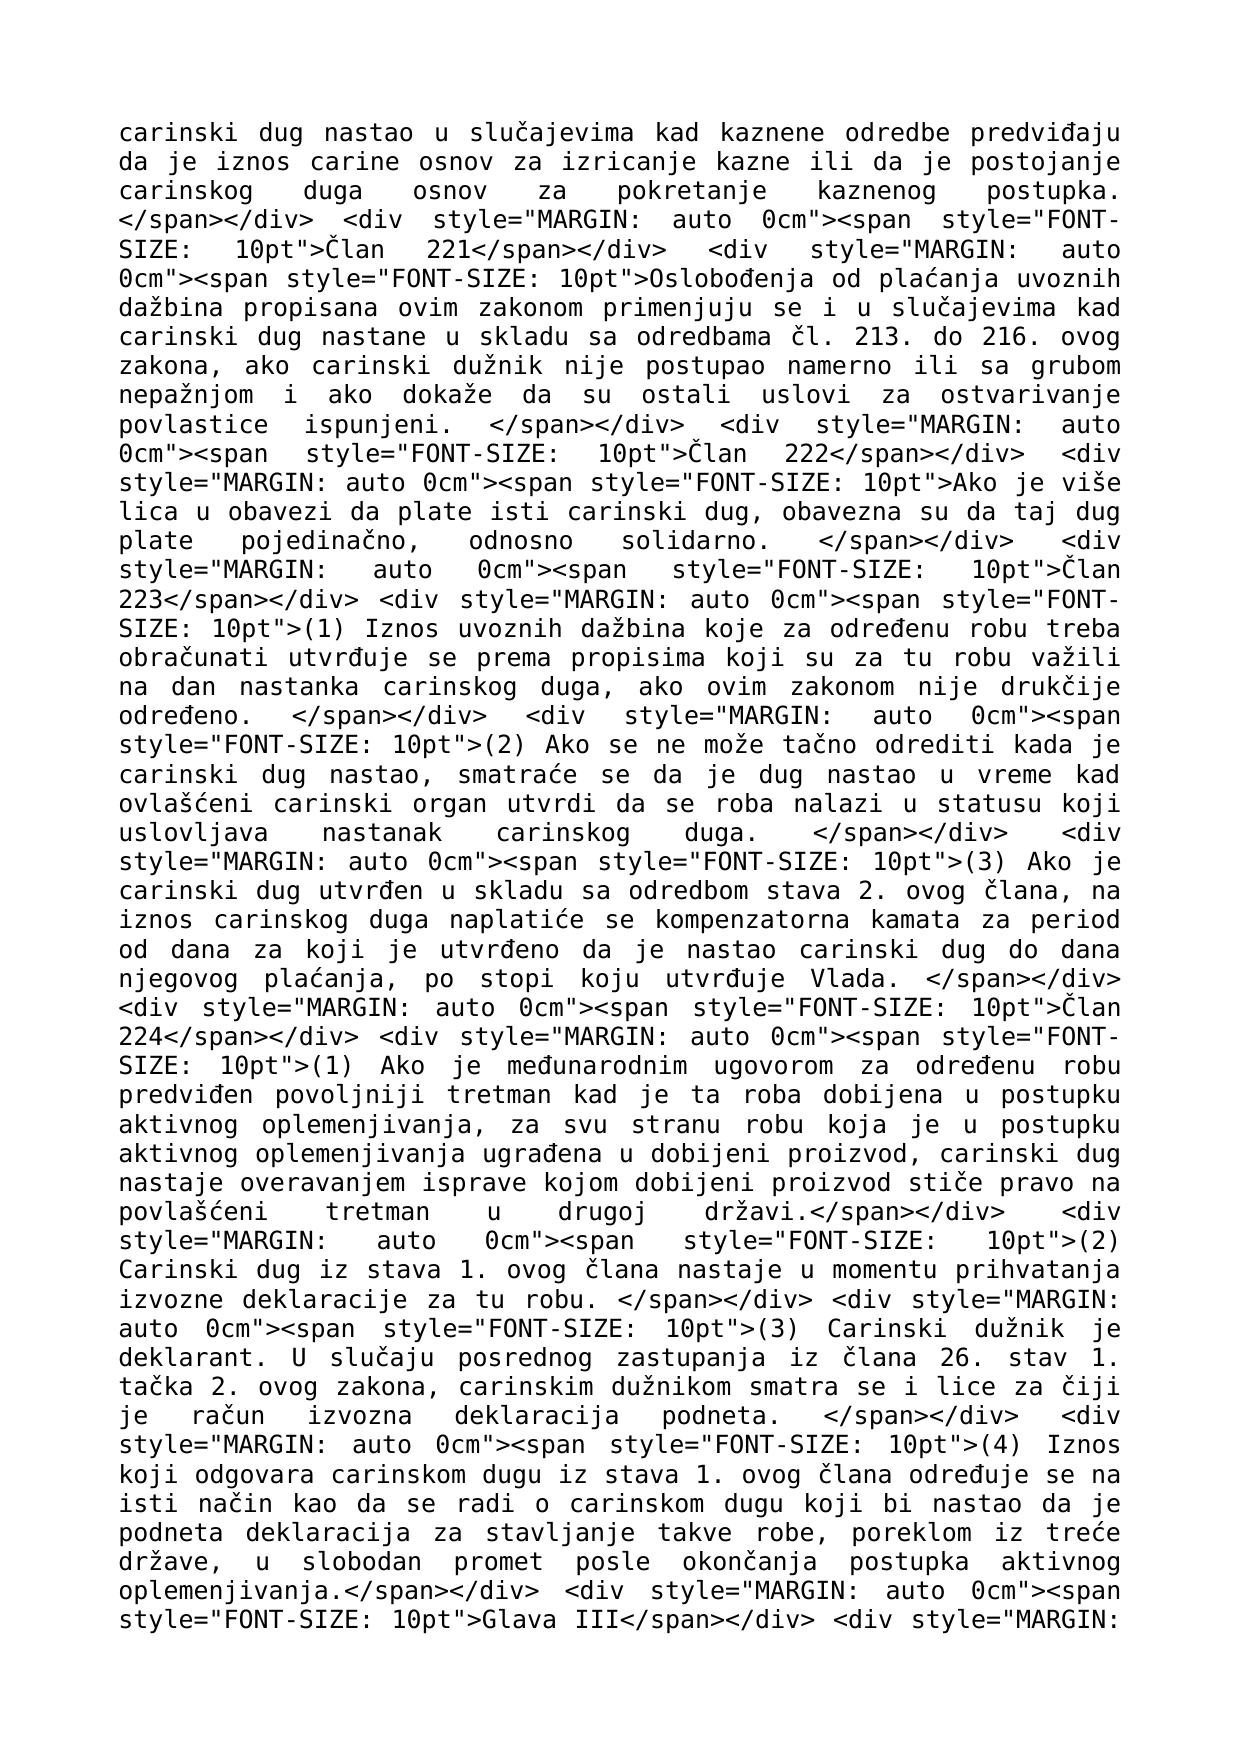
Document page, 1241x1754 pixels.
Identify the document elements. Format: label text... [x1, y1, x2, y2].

text carinski dug nastao u slučajevima kad kaznene odredbe predviđaju da je iznos carine osnov za izricanje kazne ili da je postojanje carinskog duga osnov za pokretanje kaznenog postupka. </span></div> <div style="MARGIN: auto 0cm"><span style="FONT-SIZE: 10pt">Član 221</span></div> <div style="MARGIN: auto 0cm"><span style="FONT-SIZE: 10pt">Oslobođenja od plaćanja uvoznih dažbina propisana ovim zakonom primenjuju se i u slučajevima kad carinski dug nastane u skladu sa odredbama čl. 213. do 216. ovog zakona, ako carinski dužnik nije postupao namerno ili sa grubom nepažnjom i ako dokaže da su ostali uslovi za ostvarivanje povlastice ispunjeni. </span></div> <div style="MARGIN: auto 0cm"><span style="FONT-SIZE: 10pt">Član 222</span></div> <div style="MARGIN: auto 0cm"><span style="FONT-SIZE: 10pt">Ako je više lica u obavezi da plate isti carinski dug, obavezna su da taj dug plate pojedinačno, odnosno solidarno. </span></div> <div style="MARGIN: auto 0cm"><span style="FONT-SIZE: 10pt">Član 223</span></div> <div style="MARGIN: auto 0cm"><span style="FONT-SIZE: 10pt">(1) Iznos uvoznih dažbina koje za određenu robu treba obračunati utvrđuje se prema propisima koji su za tu robu važili na dan nastanka carinskog duga, ako ovim zakonom nije drukčije određeno. </span></div> <div style="MARGIN: auto 0cm"><span style="FONT-SIZE: 10pt">(2) Ako se ne može tačno odrediti kada je carinski dug nastao, smatraće se da je dug nastao u vreme kad ovlašćeni carinski organ utvrdi da se roba nalazi u statusu koji uslovljava nastanak carinskog duga. </span></div> <div style="MARGIN: auto 0cm"><span style="FONT-SIZE: 10pt">(3) Ako je carinski dug utvrđen u skladu sa odredbom stava 2. ovog člana, na iznos carinskog duga naplatiće se kompenzatorna kamata za period od dana za koji je utvrđeno da je nastao carinski dug do dana njegovog plaćanja, po stopi koju utvrđuje Vlada. </span></div> <div style="MARGIN: auto 0cm"><span style="FONT-SIZE: 10pt">Član 224</span></div> <div style="MARGIN: auto 0cm"><span style="FONT-SIZE: 10pt">(1) Ako je međunarodnim ugovorom za određenu robu predviđen povoljniji tretman kad je ta roba dobijena u postupku aktivnog oplemenjivanja, za svu stranu robu koja je u postupku aktivnog oplemenjivanja ugrađena u dobijeni proizvod, carinski dug nastaje overavanjem isprave kojom dobijeni proizvod stiče pravo na povlašćeni tretman u drugoj državi.</span></div> <div style="MARGIN: auto 0cm"><span style="FONT-SIZE: 10pt">(2) Carinski dug iz stava 1. ovog člana nastaje u momentu prihvatanja izvozne deklaracije za tu robu. </span></div> <div style="MARGIN: auto 0cm"><span style="FONT-SIZE: 10pt">(3) Carinski dužnik je deklarant. U slučaju posrednog zastupanja iz člana 26. stav 1. tačka 2. ovog zakona, carinskim dužnikom smatra se i lice za čiji je račun izvozna deklaracija podneta. </span></div> <div style="MARGIN: auto 0cm"><span style="FONT-SIZE: 10pt">(4) Iznos koji odgovara carinskom dugu iz stava 1. ovog člana određuje se na isti način kao da se radi o carinskom dugu koji bi nastao da je podneta deklaracija za stavljanje takve robe, poreklom iz treće države, u slobodan promet posle okončanja postupka aktivnog oplemenjivanja.</span></div> <div style="MARGIN: auto 0cm"><span style="FONT-SIZE: 10pt">Glava III</span></div> <div style="MARGIN: [118, 118, 1122, 1635]
